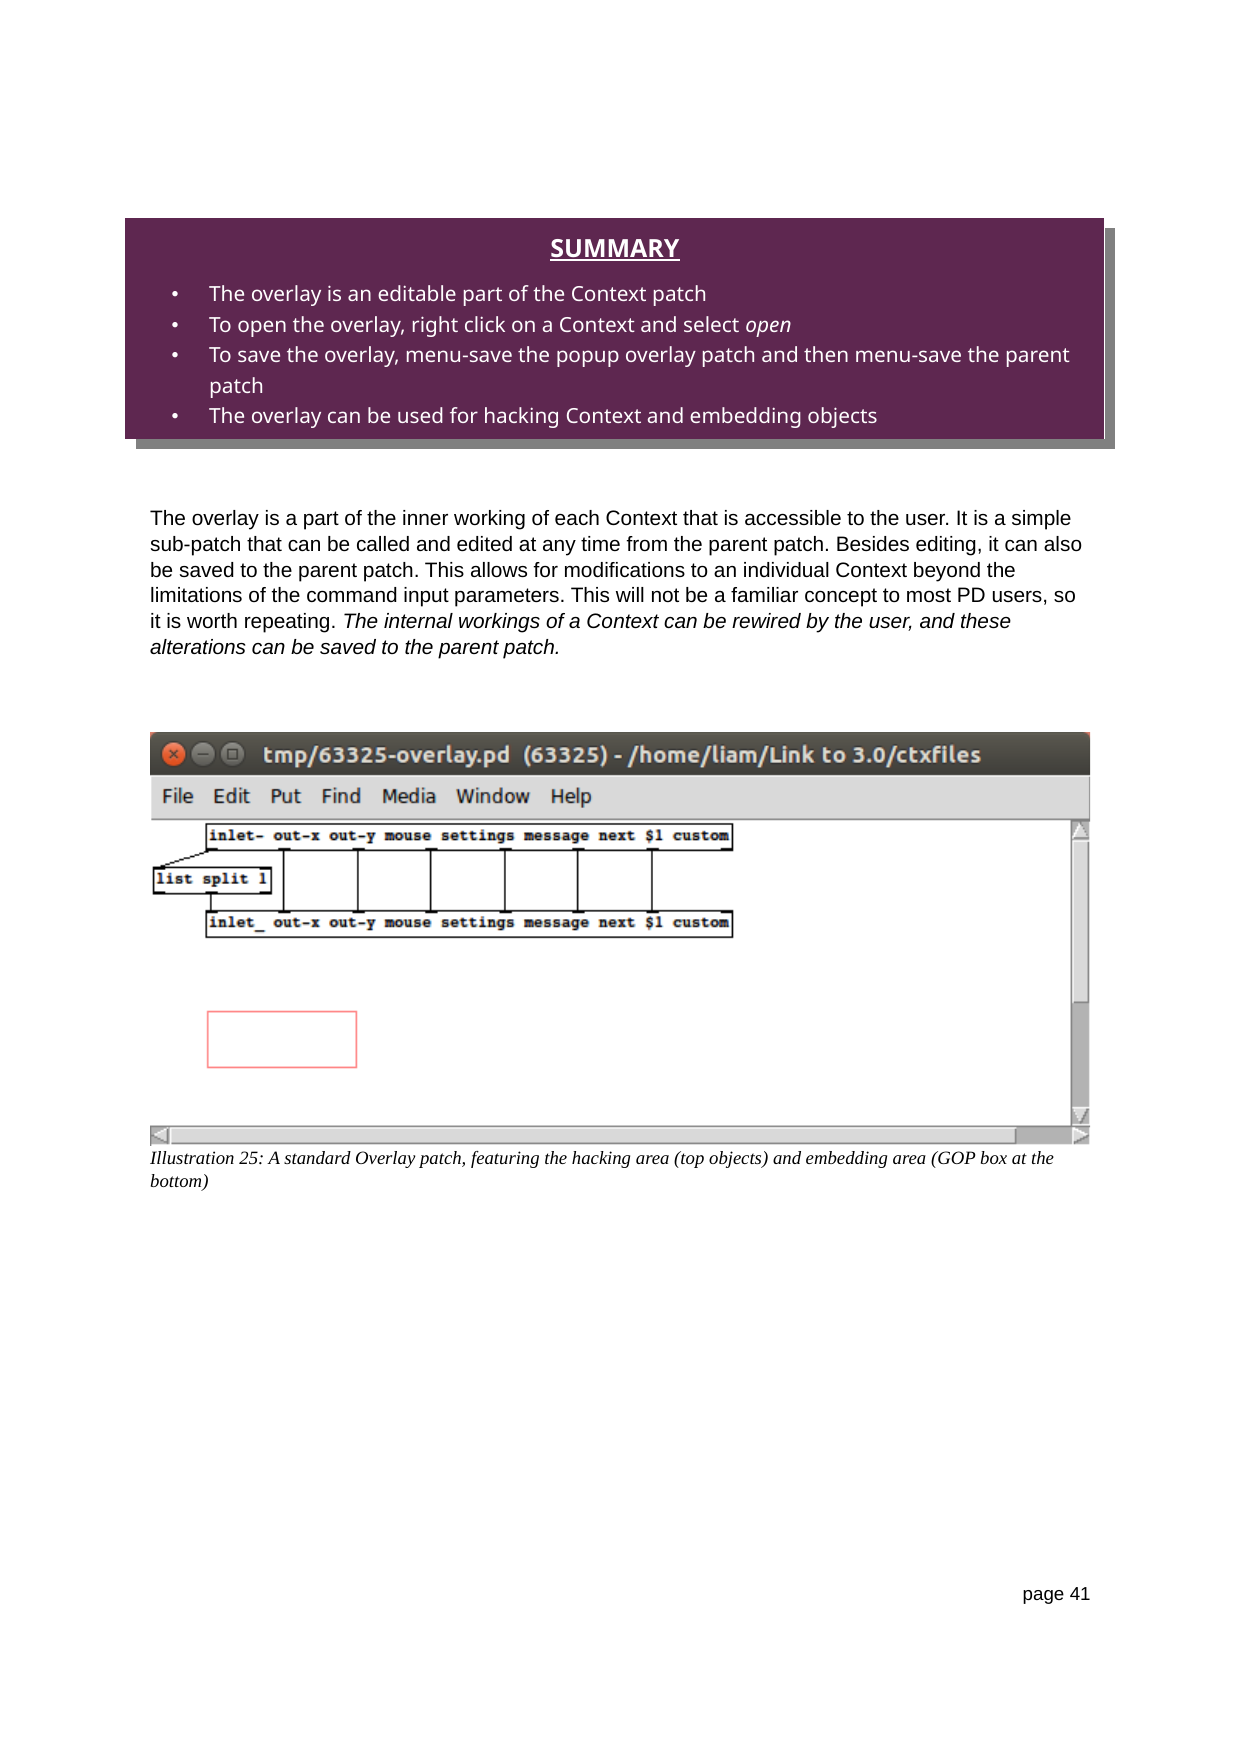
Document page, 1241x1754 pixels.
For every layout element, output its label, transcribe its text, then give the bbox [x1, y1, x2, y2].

text Illustration 25: A standard Overlay patch, featuring the hacking area (top objects) and embedding area (GOP box at the bottom) [150, 1146, 1090, 1192]
list The overlay is an editable part of the Context patch [171, 279, 1096, 308]
picture [150, 732, 1091, 1146]
text The overlay is a part of the inner working of each Context that is accessible to the user. It is a simple sub-patch that can be called and edited at any time from the parent patch. Besides editing, it can also be saved to the parent patch. This allows for modifications to an individual Context beyond the limitations of the command input parameters. This will not be a familiar concept to most PD users, so it is worth repeating. The internal workings of a Context can be rewired by the user, and these alterations can be saved to the parent patch. [150, 506, 1090, 659]
subtitle SUMMARY [134, 231, 1096, 265]
list To save the overlay, menu-save the popup overlay patch and then menu-save the parent patch [171, 340, 1096, 399]
list The overlay can be used for hacking Context and embedding objects [171, 402, 1096, 430]
list To open the overlay, right click on a Context and select open [171, 310, 1096, 338]
